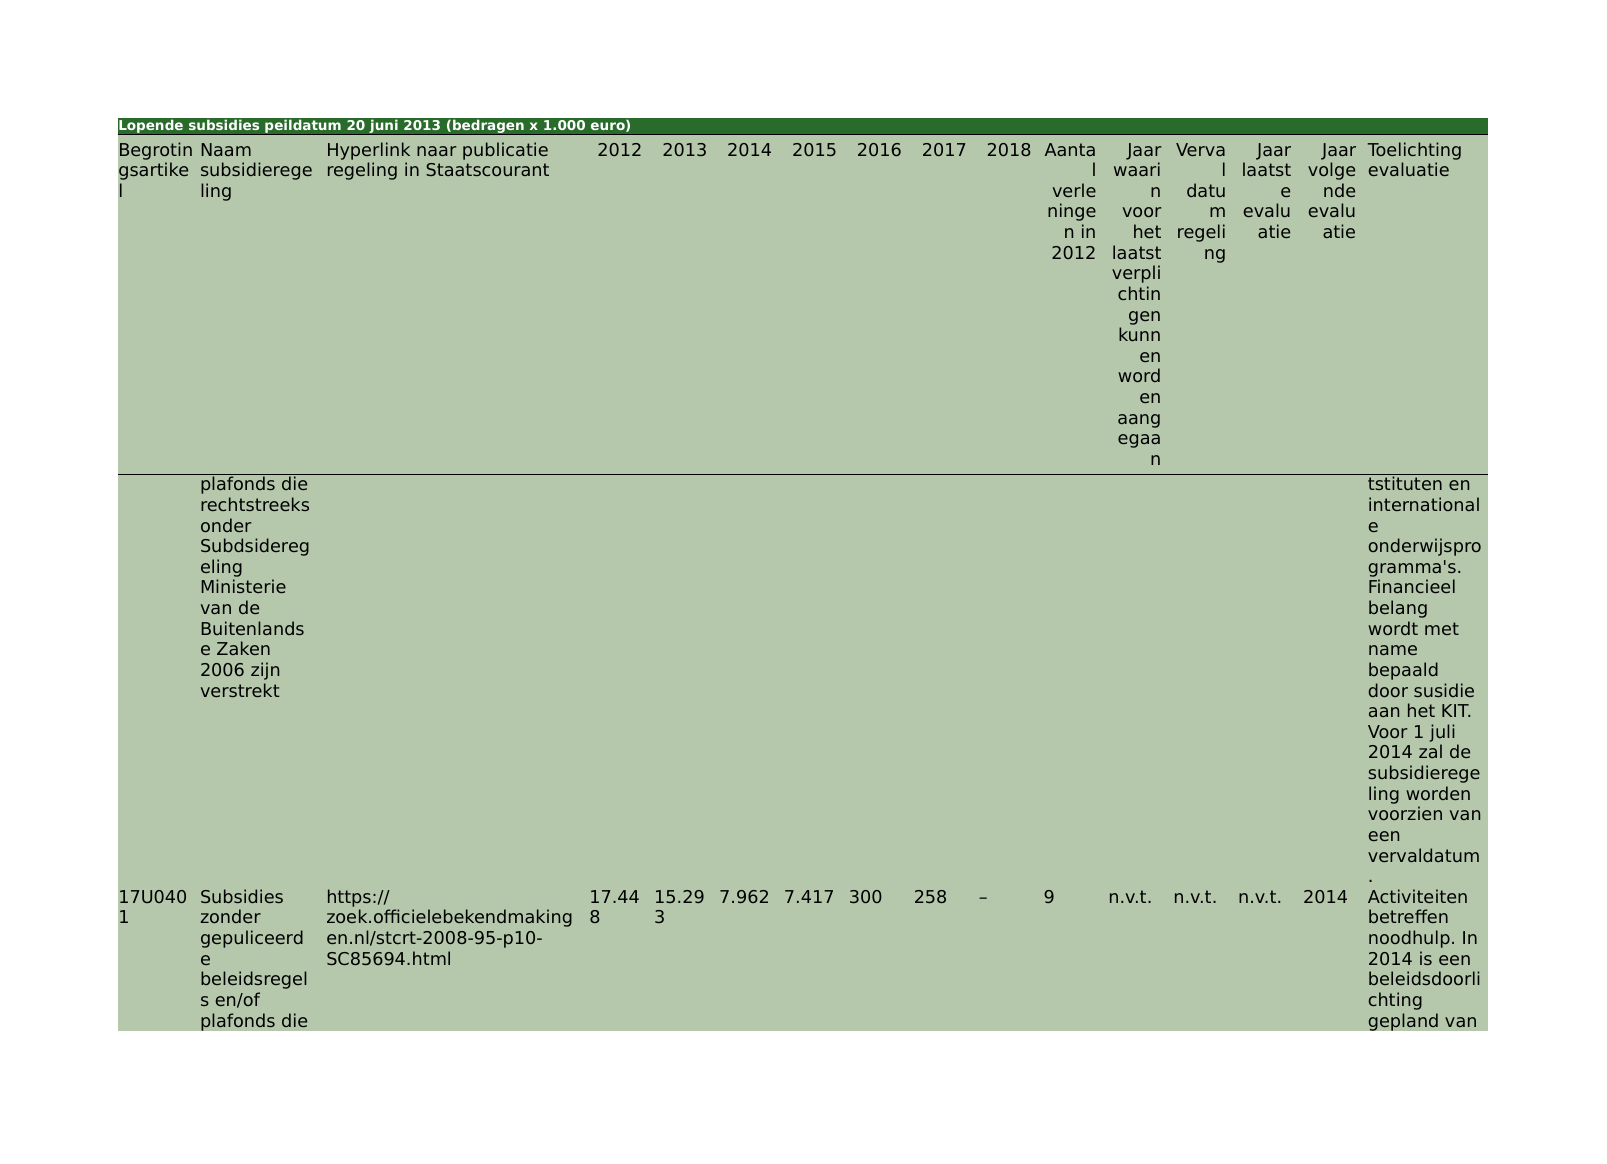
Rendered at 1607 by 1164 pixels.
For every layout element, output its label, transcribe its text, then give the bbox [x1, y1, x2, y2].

table_cell [908, 475, 972, 887]
table_cell https://zoek.officielebekendmakingen.nl/stcrt-2008-95-p10-SC85694.html [320, 887, 583, 1031]
table_cell Activiteiten betreffen noodhulp. In 2014 is een beleidsdoorlichting gepland van [1362, 887, 1488, 1031]
table_cell 15.293 [648, 887, 713, 1031]
table_cell [973, 475, 1037, 887]
table_cell [713, 475, 778, 887]
table_cell [583, 475, 648, 887]
table_cell – [973, 887, 1037, 1031]
table_cell 17.448 [583, 887, 648, 1031]
table_cell 300 [843, 887, 908, 1031]
table_cell [118, 475, 194, 887]
table_cell Subsidies zonder gepuliceerde beleidsregels en/of plafonds die [194, 887, 320, 1031]
table_cell Naam subsidieregeling [194, 135, 320, 474]
table_cell Jaar waarin voor het laatst verplichtingen kunnen worden aangegaan [1102, 135, 1167, 474]
table_cell 7.417 [778, 887, 843, 1031]
table_cell [648, 475, 713, 887]
table_cell 2015 [778, 135, 843, 474]
table_cell Hyperlink naar publicatie regeling in Staatscourant [320, 135, 583, 474]
table_cell 2017 [908, 135, 972, 474]
table_cell [1037, 475, 1102, 887]
table_cell 2014 [713, 135, 778, 474]
table_cell [320, 475, 583, 887]
table_cell 258 [908, 887, 972, 1031]
table_header Lopende subsidies peildatum 20 juni 2013 (bedragen x 1.000 euro) [118, 118, 1488, 134]
table_cell plafonds die rechtstreeks onder Subdsideregeling Ministerie van de Buitenlandse Zaken 2006 zijn verstrekt [194, 475, 320, 887]
table_cell tstituten en internationale onderwijsprogramma's. Financieel belang wordt met name bepaald door susidie aan het KIT. Voor 1 juli 2014 zal de subsidieregeling worden voorzien van een vervaldatum. [1362, 475, 1488, 887]
table_cell Toelichting evaluatie [1362, 135, 1488, 474]
table_cell n.v.t. [1232, 887, 1297, 1031]
table_cell 17U0401 [118, 887, 194, 1031]
table_cell Jaar volgende evaluatie [1297, 135, 1362, 474]
table_cell [843, 475, 908, 887]
table_cell [1297, 475, 1362, 887]
table_cell n.v.t. [1167, 887, 1232, 1031]
table_cell 2012 [583, 135, 648, 474]
table_cell [1167, 475, 1232, 887]
table_cell 2016 [843, 135, 908, 474]
table_cell [778, 475, 843, 887]
table_cell [1102, 475, 1167, 887]
table_cell 9 [1037, 887, 1102, 1031]
table_cell Begrotingsartikel [118, 135, 194, 474]
table_cell Jaar laatste evaluatie [1232, 135, 1297, 474]
table_cell 2018 [973, 135, 1037, 474]
table_cell Aantal verleningen in 2012 [1037, 135, 1102, 474]
table_cell 2014 [1297, 887, 1362, 1031]
table_cell 2013 [648, 135, 713, 474]
table_cell [1232, 475, 1297, 887]
table_cell 7.962 [713, 887, 778, 1031]
table_cell Verval datum regeling [1167, 135, 1232, 474]
table_cell n.v.t. [1102, 887, 1167, 1031]
